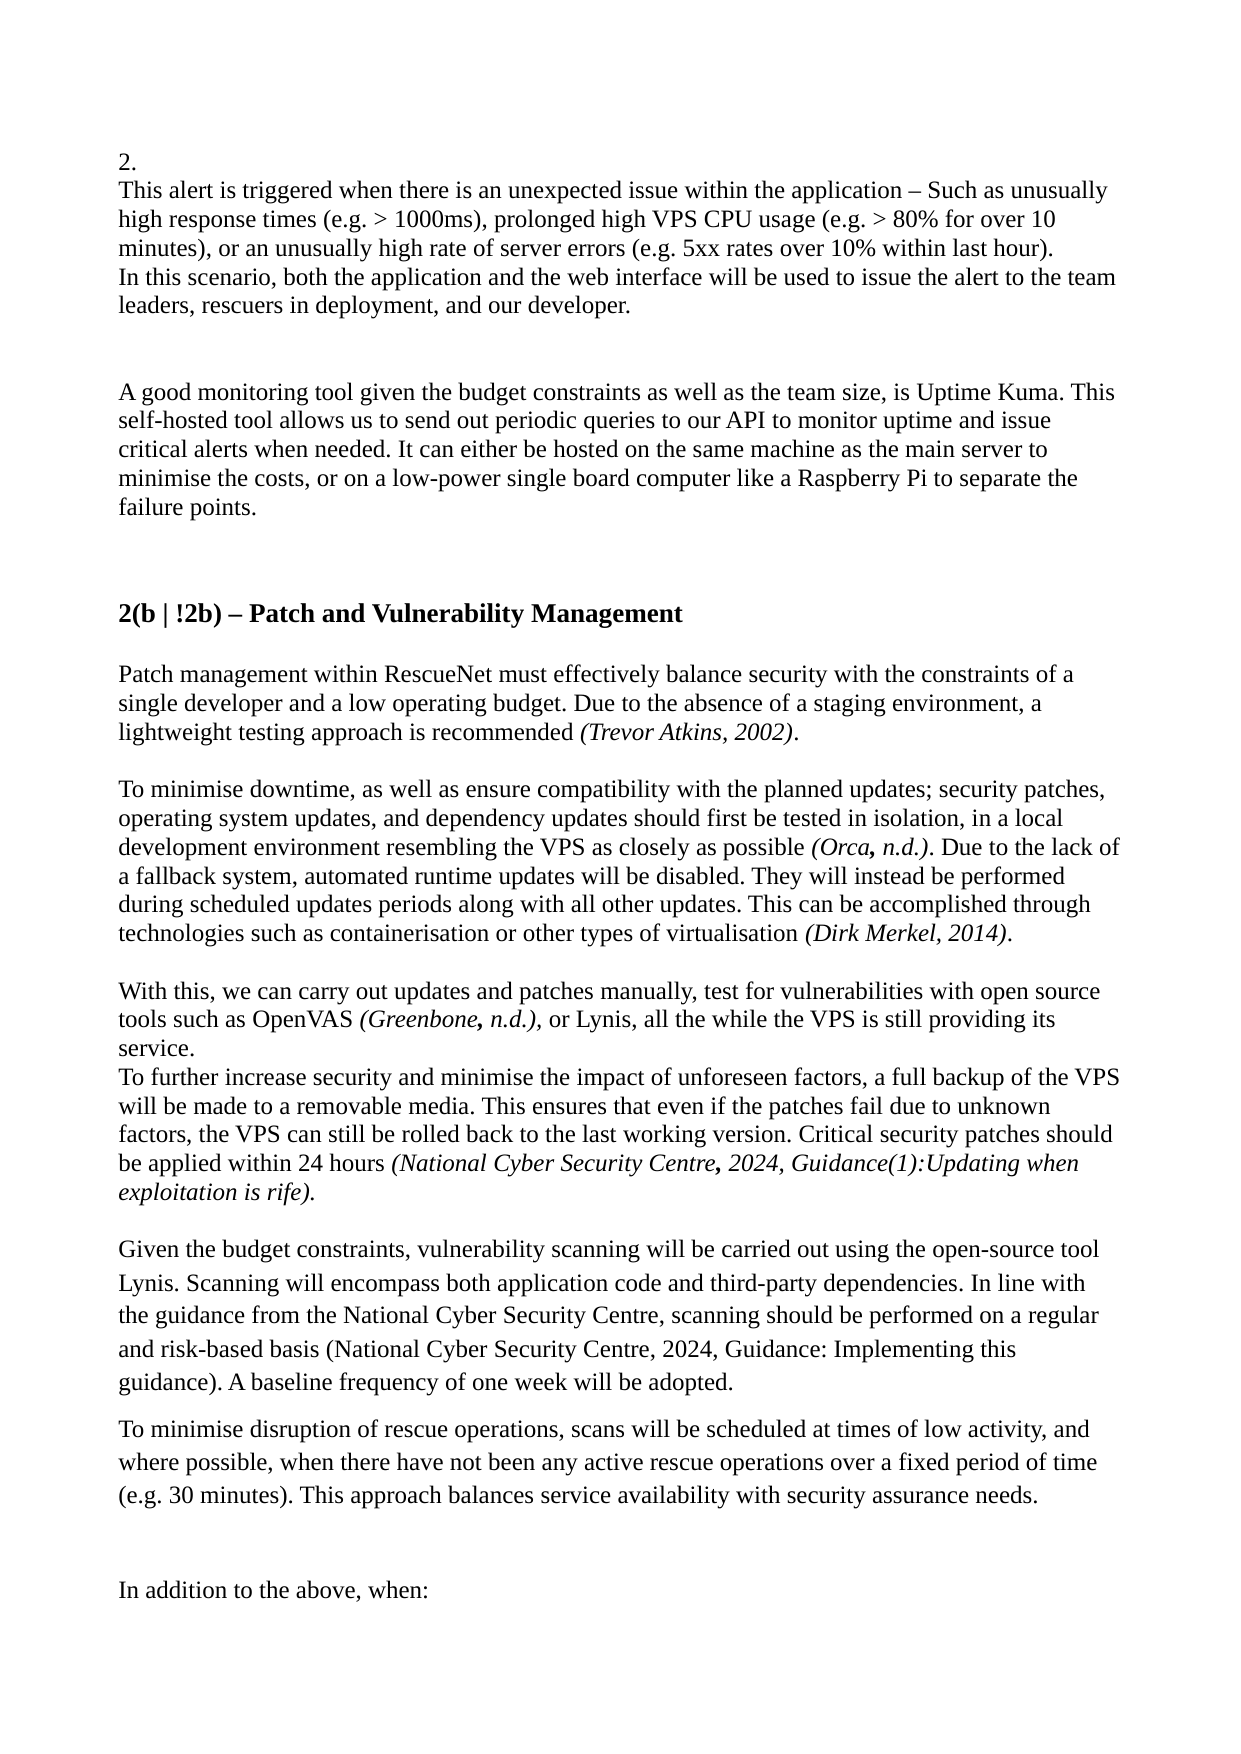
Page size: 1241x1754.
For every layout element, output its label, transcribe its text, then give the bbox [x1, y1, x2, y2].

text To minimise downtime, as well as ensure compatibility with the planned updates; security patches, operating system updates, and dependency updates should first be tested in isolation, in a local development environment resembling the VPS as closely as possible (Orca, n.d.). Due to the lack of a fallback system, automated runtime updates will be disabled. They will instead be performed during scheduled updates periods along with all other updates. This can be accomplished through technologies such as containerisation or other types of virtualisation (Dirk Merkel, 2014). [118, 774, 1122, 947]
text 2(b | !2b) – Patch and Vulnerability Management [118, 597, 1122, 628]
text With this, we can carry out updates and patches manually, test for vulnerabilities with open source tools such as OpenVAS (Greenbone, n.d.), or Lynis, all the while the VPS is still providing its service. [118, 976, 1122, 1062]
text Given the budget constraints, vulnerability scanning will be carried out using the open-source tool Lynis. Scanning will encompass both application code and third-party dependencies. In line with the guidance from the National Cyber Security Centre, scanning should be performed on a regular and risk-based basis (National Cyber Security Centre, 2024, Guidance: Implementing this guidance). A baseline frequency of one week will be adopted. [118, 1234, 1122, 1395]
text To minimise disruption of rescue operations, scans will be scheduled at times of low activity, and where possible, when there have not been any active rescue operations over a fixed period of time (e.g. 30 minutes). This approach balances service availability with security assurance needs. [118, 1414, 1122, 1509]
text 2. [118, 147, 1122, 176]
text To further increase security and minimise the impact of unforeseen factors, a full backup of the VPS will be made to a removable media. This ensures that even if the patches fail due to unknown factors, the VPS can still be rolled back to the last working version. Critical security patches should be applied within 24 hours (National Cyber Security Centre, 2024, Guidance(1):Updating when exploitation is rife). [118, 1062, 1122, 1206]
text A good monitoring tool given the budget constraints as well as the team size, is Uptime Kuma. This self-hosted tool allows us to send out periodic queries to our API to monitor uptime and issue critical alerts when needed. It can either be hosted on the same machine as the main server to minimise the costs, or on a low-power single board computer like a Raspberry Pi to separate the failure points. [118, 377, 1122, 521]
text Patch management within RescueNet must effectively balance security with the constraints of a single developer and a low operating budget. Due to the absence of a staging environment, a lightweight testing approach is recommended (Trevor Atkins, 2002). [118, 659, 1122, 746]
text In this scenario, both the application and the web interface will be used to issue the alert to the team leaders, rescuers in deployment, and our developer. [118, 262, 1122, 319]
text This alert is triggered when there is an unexpected issue within the application – Such as unusually high response times (e.g. > 1000ms), prolonged high VPS CPU usage (e.g. > 80% for over 10 minutes), or an unusually high rate of server errors (e.g. 5xx rates over 10% within last hour). [118, 176, 1122, 262]
text In addition to the above, when: [118, 1576, 1122, 1604]
